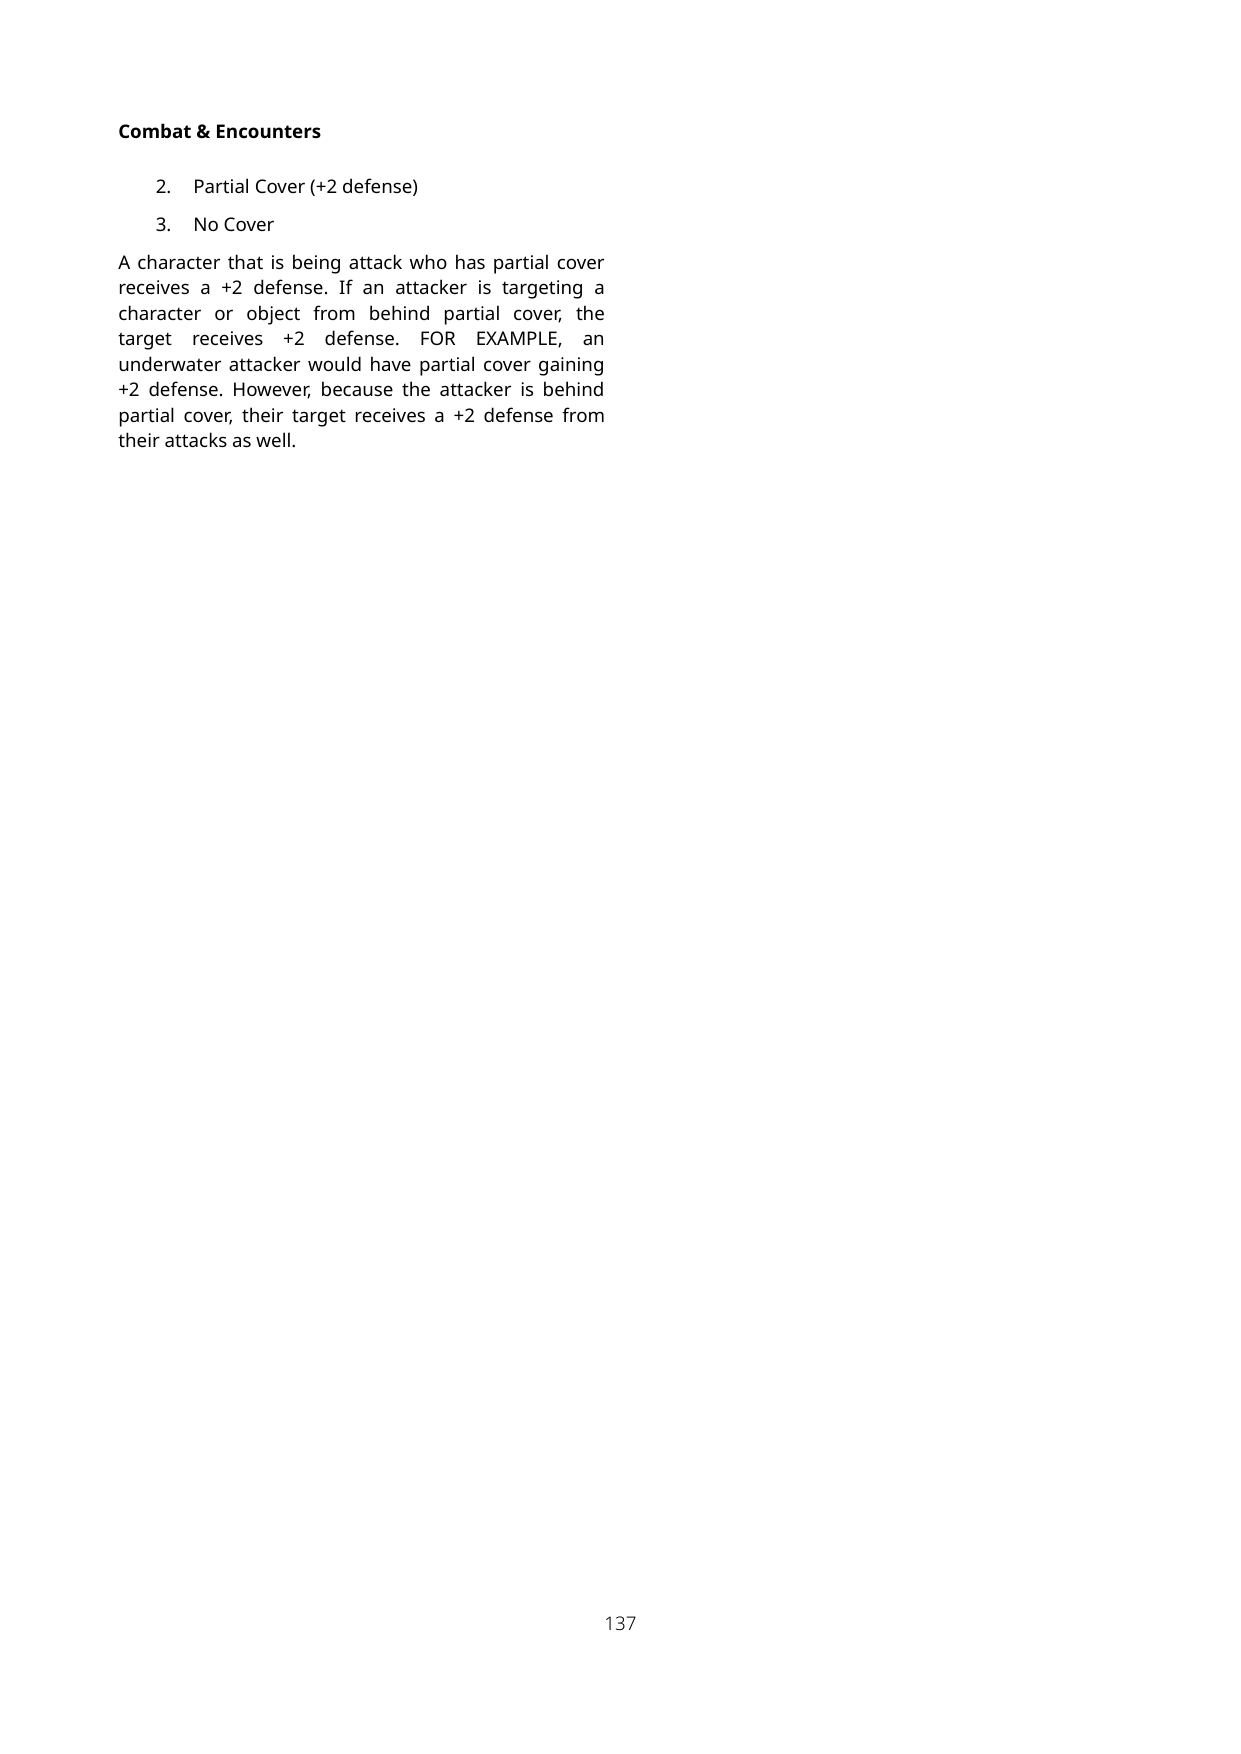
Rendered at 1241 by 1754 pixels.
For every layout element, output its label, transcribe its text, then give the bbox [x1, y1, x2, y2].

text A character that is being attack who has partial cover receives a +2 defense. If an attacker is targeting a character or object from behind partial cover, the target receives +2 defense. FOR EXAMPLE, an underwater attacker would have partial cover gaining +2 defense. However, because the attacker is behind partial cover, their target receives a +2 defense from their attacks as well. [118, 249, 605, 453]
list Partial Cover (+2 defense) [156, 173, 605, 199]
list No Cover [156, 211, 605, 237]
